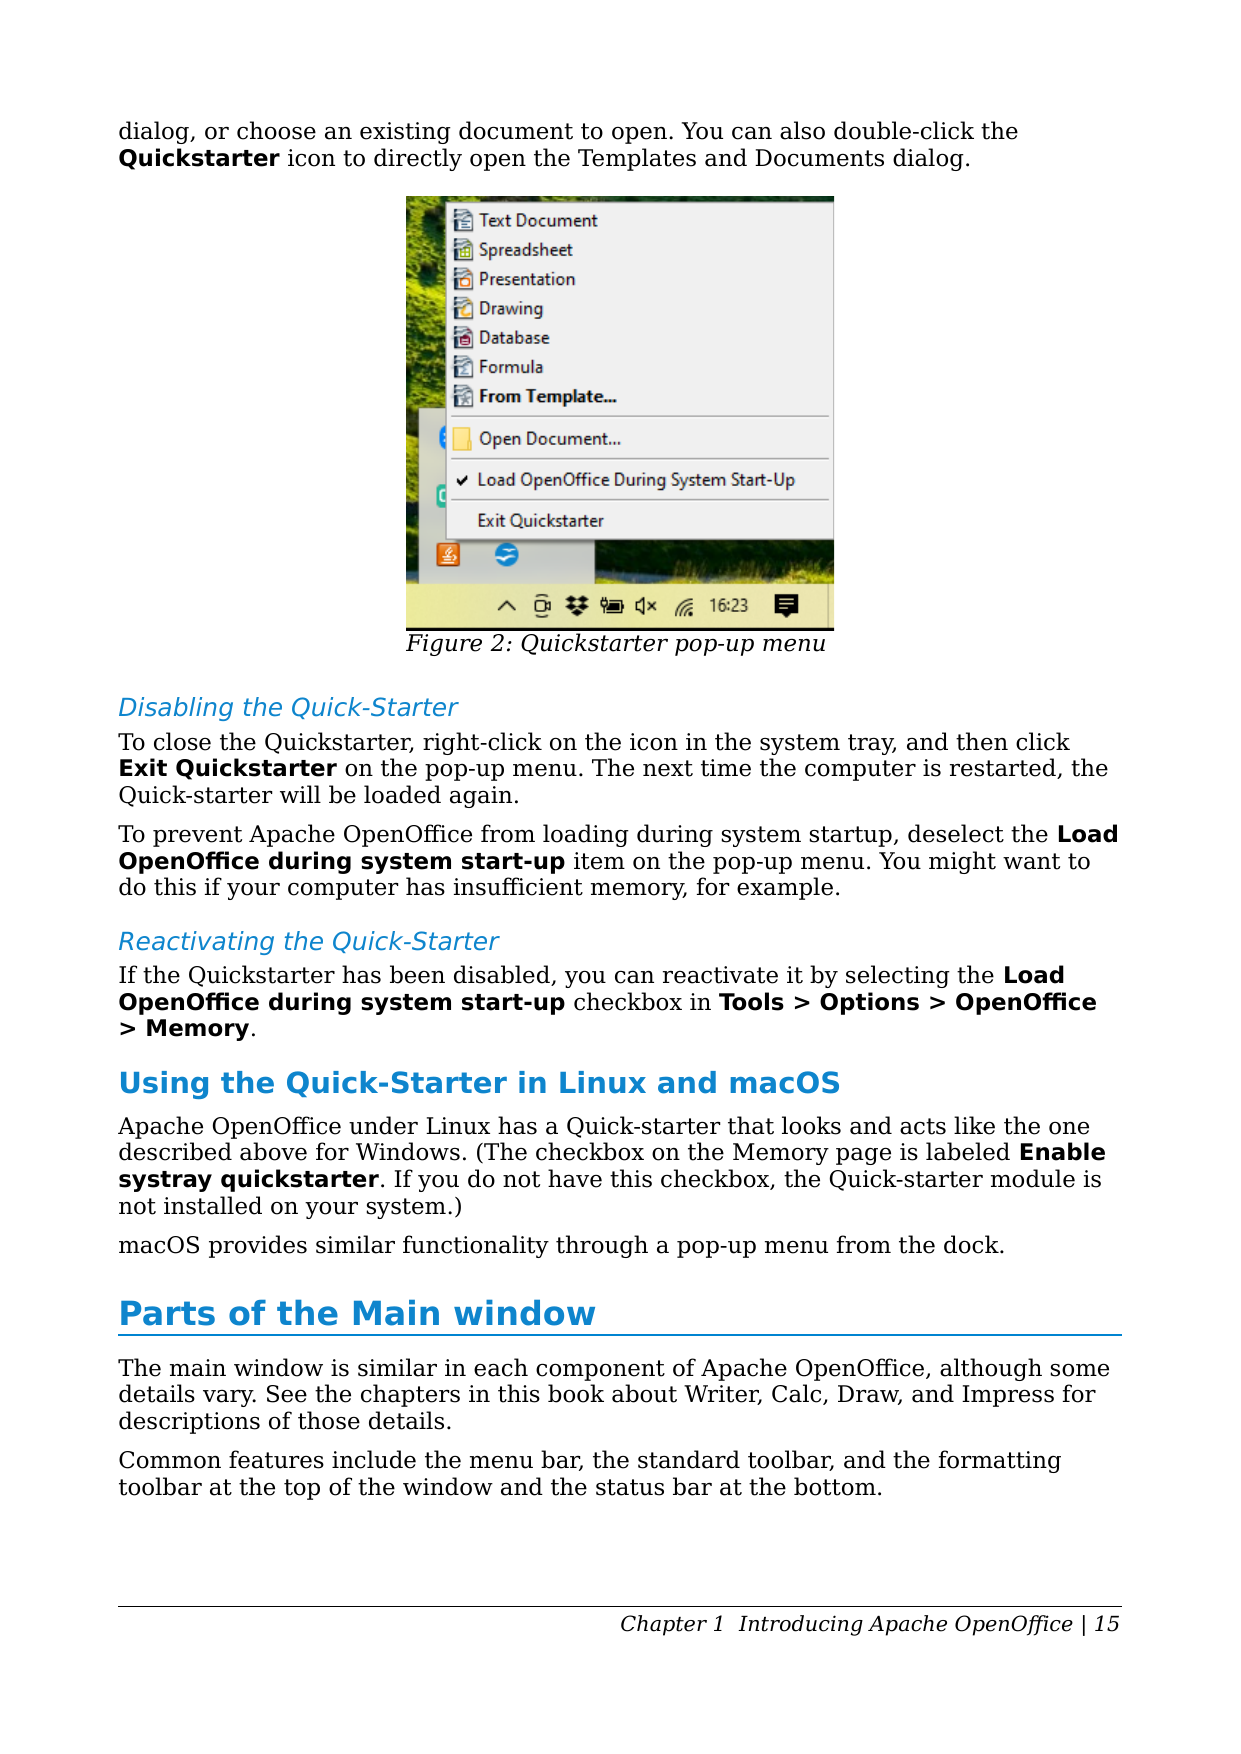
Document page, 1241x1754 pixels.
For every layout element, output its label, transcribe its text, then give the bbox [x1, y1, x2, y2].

text Common features include the menu bar, the standard toolbar, and the formatting toolbar at the top of the window and the status bar at the bottom. [118, 1447, 1122, 1501]
subtitle Reactivating the Quick-Starter [118, 927, 1122, 956]
text Figure 2: Quickstarter pop-up menu [406, 631, 834, 657]
subtitle Using the Quick-Starter in Linux and macOS [118, 1067, 1122, 1101]
text The main window is similar in each component of Apache OpenOffice, although some details vary. See the chapters in this book about Writer, Calc, Draw, and Impress for descriptions of those details. [118, 1355, 1122, 1435]
text To close the Quickstarter, right-click on the icon in the system tray, and then click Exit Quickstarter on the pop-up menu. The next time the computer is restarted, the Quick-starter will be loaded again. [118, 729, 1122, 809]
subtitle Parts of the Main window [118, 1295, 1122, 1334]
text If the Quickstarter has been disabled, you can reactivate it by selecting the Load OpenOffice during system start-up checkbox in Tools > Options > OpenOffice > Memory. [118, 962, 1122, 1042]
subtitle Disabling the Quick-Starter [118, 693, 1122, 722]
text dialog, or choose an existing document to open. You can also double-click the Quickstarter icon to directly open the Templates and Documents dialog. [118, 118, 1122, 171]
text To prevent Apache OpenOffice from loading during system startup, deselect the Load OpenOffice during system start-up item on the pop-up menu. You might want to do this if your computer has insufficient memory, for example. [118, 821, 1122, 901]
text macOS provides similar functionality through a pop-up menu from the dock. [118, 1232, 1122, 1259]
text Apache OpenOffice under Linux has a Quick-starter that looks and acts like the one described above for Windows. (The checkbox on the Memory page is labeled Enable systray quickstarter. If you do not have this checkbox, the Quick-starter module is not installed on your system.) [118, 1113, 1122, 1219]
picture [406, 196, 835, 631]
